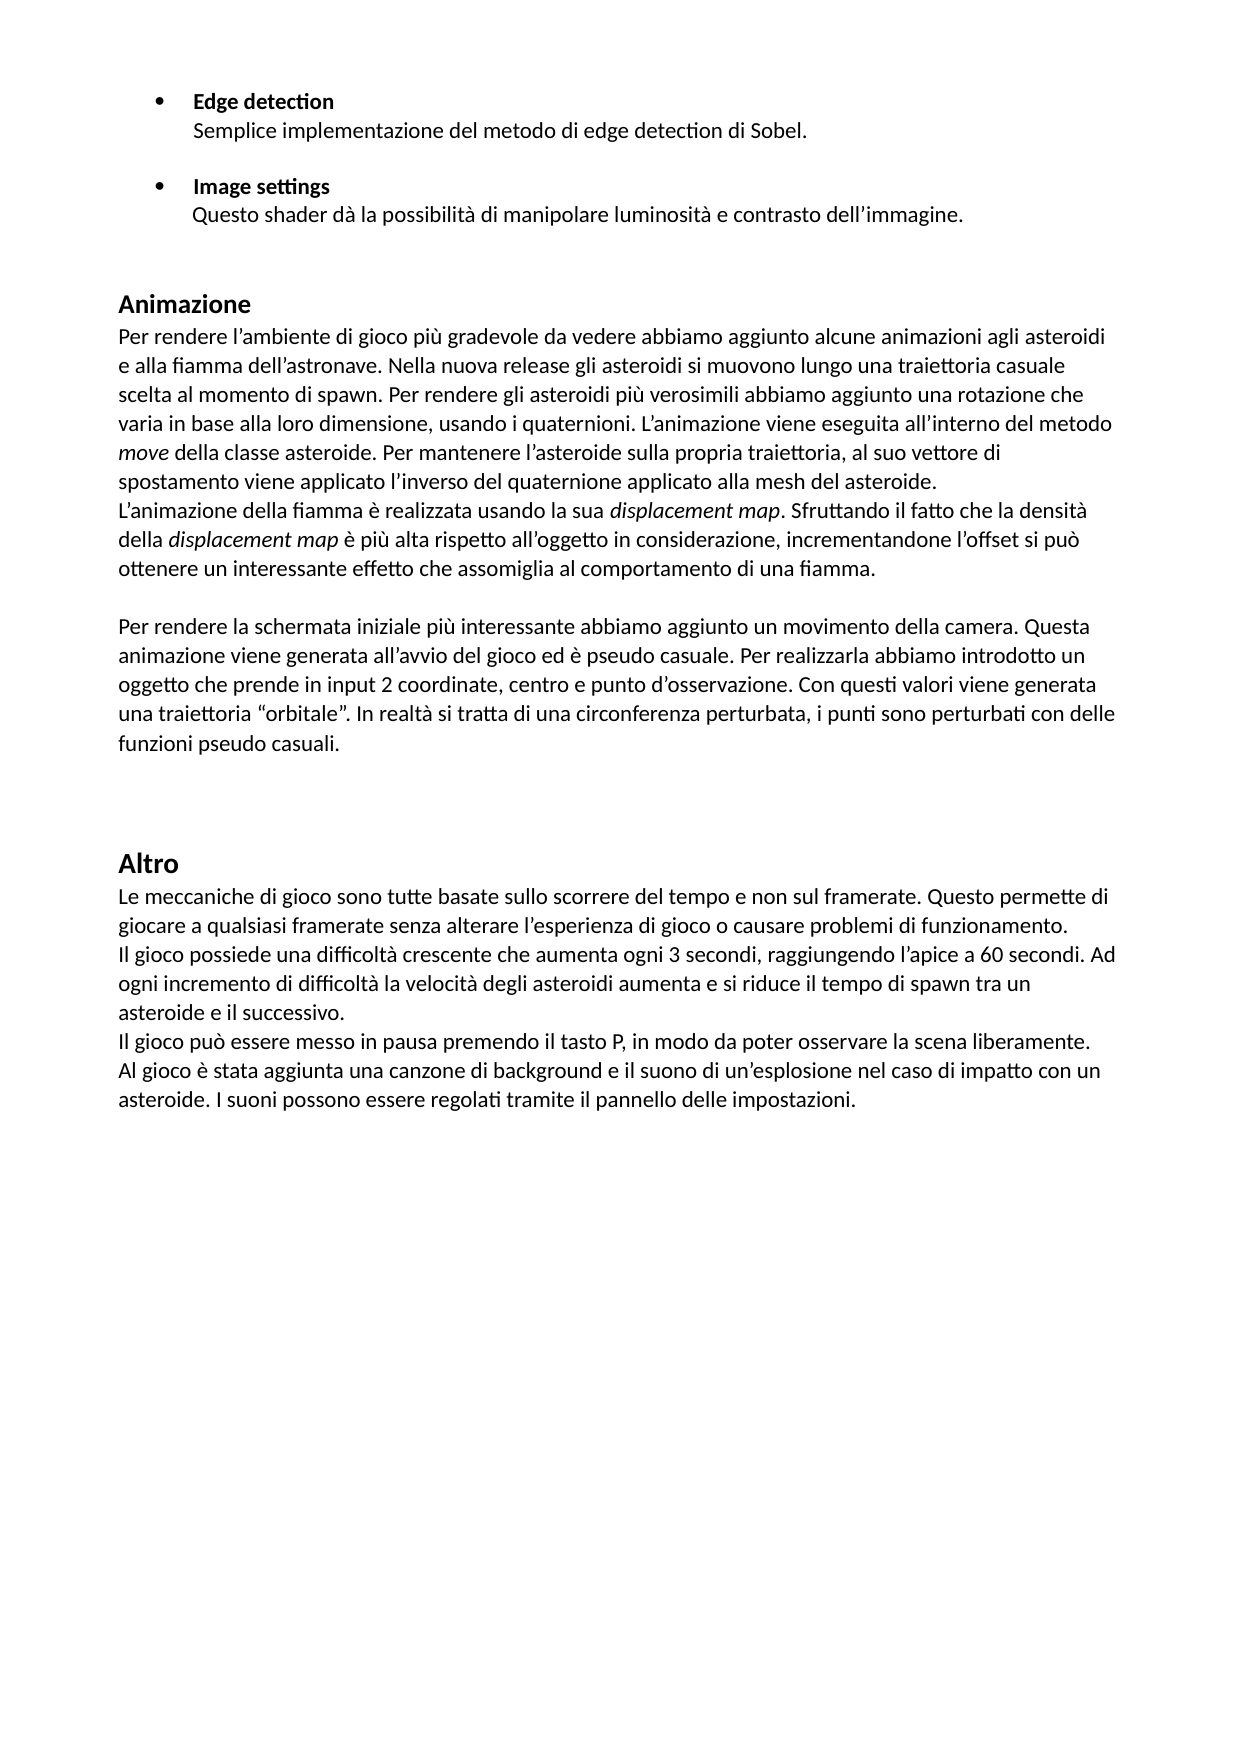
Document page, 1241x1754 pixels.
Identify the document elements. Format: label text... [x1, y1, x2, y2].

text Per rendere l’ambiente di gioco più gradevole da vedere abbiamo aggiunto alcune animazioni agli asteroidi e alla fiamma dell’astronave. Nella nuova release gli asteroidi si muovono lungo una traiettoria casuale scelta al momento di spawn. Per rendere gli asteroidi più verosimili abbiamo aggiunto una rotazione che varia in base alla loro dimensione, usando i quaternioni. L’animazione viene eseguita all’interno del metodo move della classe asteroide. Per mantenere l’asteroide sulla propria traiettoria, al suo vettore di spostamento viene applicato l’inverso del quaternione applicato alla mesh del asteroide. [118, 322, 1122, 495]
text Le meccaniche di gioco sono tutte basate sullo scorrere del tempo e non sul framerate. Questo permette di giocare a qualsiasi framerate senza alterare l’esperienza di gioco o causare problemi di funzionamento. [118, 882, 1122, 939]
text Animazione [118, 287, 1122, 321]
text Il gioco può essere messo in pausa premendo il tasto P, in modo da poter osservare la scena liberamente. [118, 1027, 1122, 1055]
list Semplice implementazione del metodo di edge detection di Sobel. [193, 116, 1122, 144]
text Il gioco possiede una difficoltà crescente che aumenta ogni 3 secondi, raggiungendo l’apice a 60 secondi. Ad ogni incremento di difficoltà la velocità degli asteroidi aumenta e si riduce il tempo di spawn tra un asteroide e il successivo. [118, 940, 1122, 1026]
list Image settings [156, 172, 1122, 200]
text Per rendere la schermata iniziale più interessante abbiamo aggiunto un movimento della camera. Questa animazione viene generata all’avvio del gioco ed è pseudo casuale. Per realizzarla abbiamo introdotto un oggetto che prende in input 2 coordinate, centro e punto d’osservazione. Con questi valori viene generata una traiettoria “orbitale”. In realtà si tratta di una circonferenza perturbata, i punti sono perturbati con delle funzioni pseudo casuali. [118, 612, 1122, 757]
text Altro [118, 845, 1122, 881]
list Edge detection [156, 87, 1122, 115]
text Al gioco è stata aggiunta una canzone di background e il suono di un’esplosione nel caso di impatto con un asteroide. I suoni possono essere regolati tramite il pannello delle impostazioni. [118, 1056, 1122, 1113]
text Questo shader dà la possibilità di manipolare luminosità e contrasto dell’immagine. [192, 200, 1122, 228]
text L’animazione della fiamma è realizzata usando la sua displacement map. Sfruttando il fatto che la densità della displacement map è più alta rispetto all’oggetto in considerazione, incrementandone l’offset si può ottenere un interessante effetto che assomiglia al comportamento di una fiamma. [118, 496, 1122, 582]
